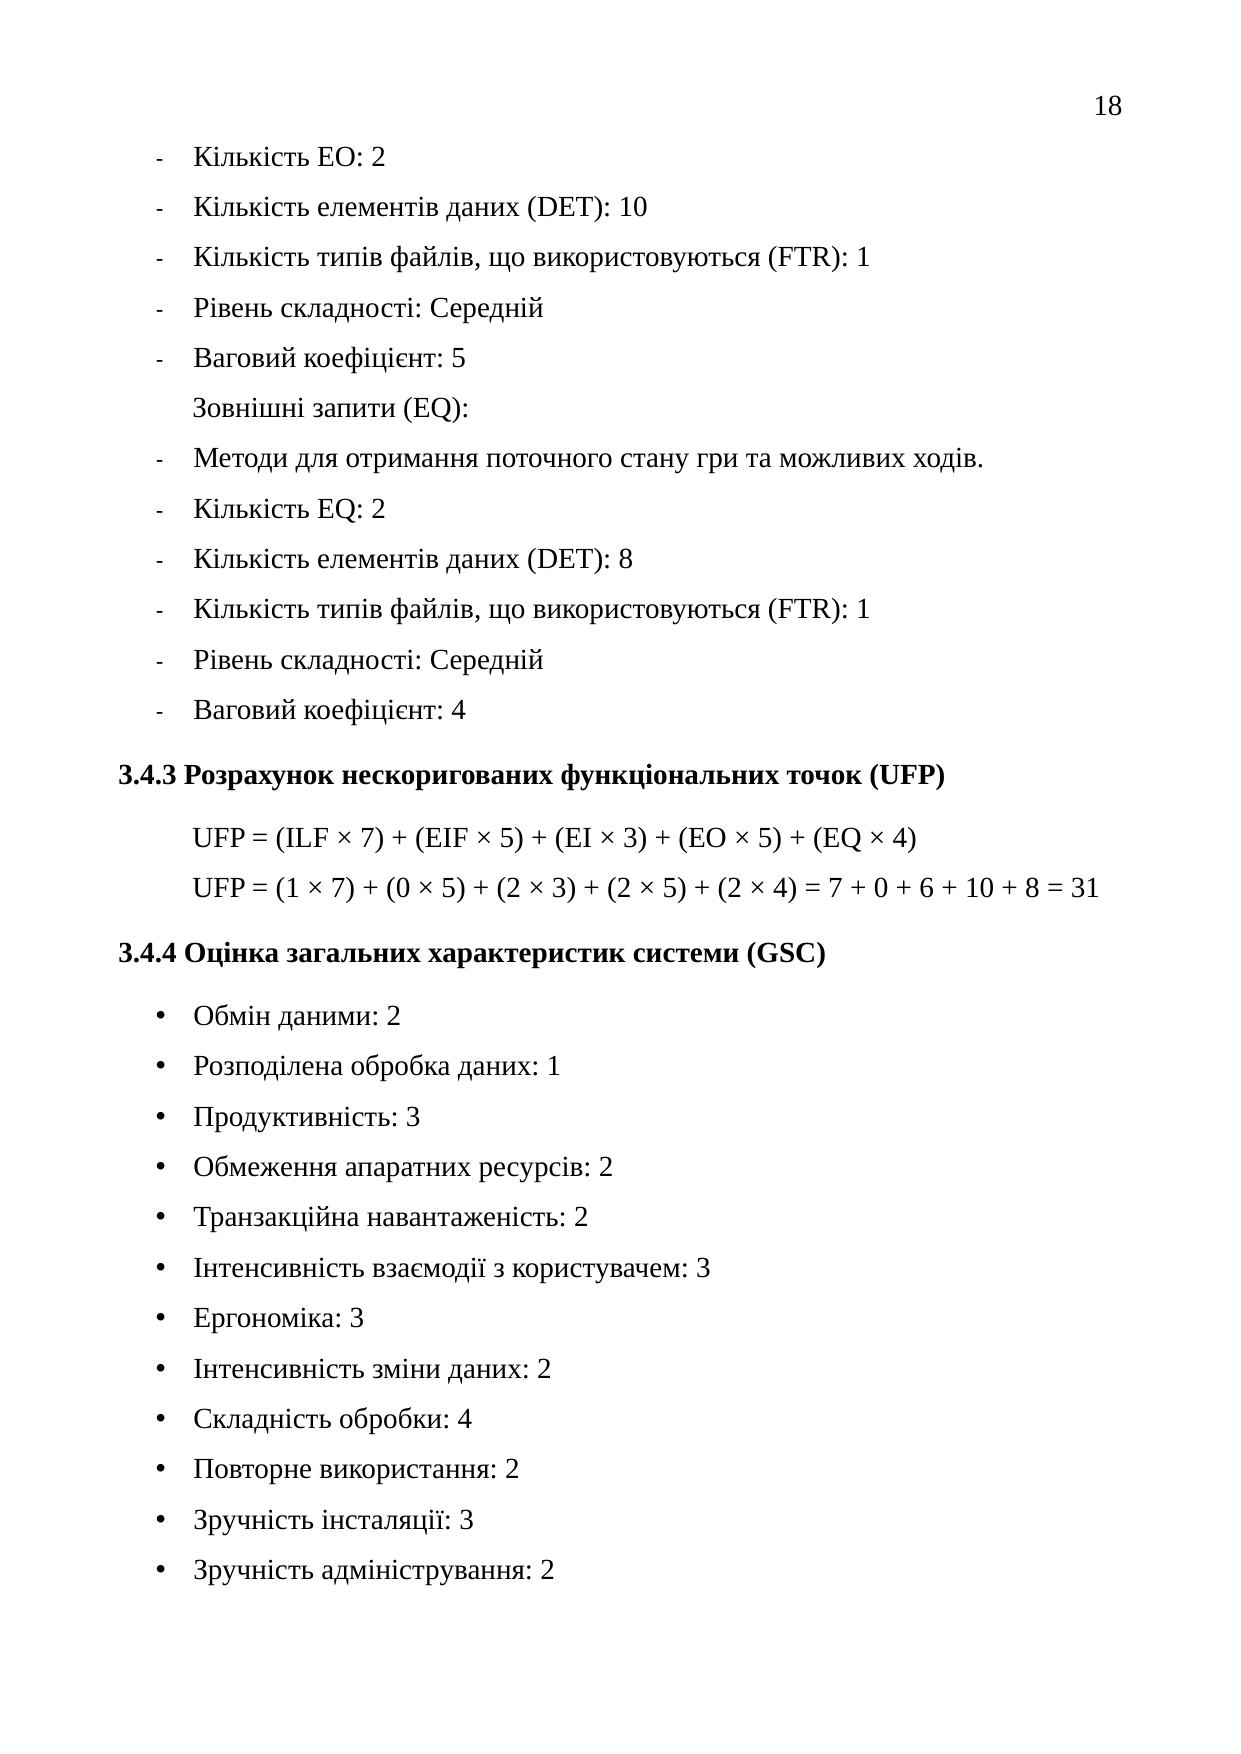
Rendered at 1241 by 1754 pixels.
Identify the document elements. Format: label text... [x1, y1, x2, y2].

text Зовнішні запити (EQ): [118, 390, 1122, 424]
list Кількість елементів даних (DET): 10 [156, 189, 1122, 223]
list Розподілена обробка даних: 1 [156, 1048, 1122, 1082]
subtitle Оцінка загальних характеристик системи (GSC) [118, 935, 1122, 969]
list Зручність інсталяції: 3 [156, 1502, 1122, 1536]
list Ергономіка: 3 [156, 1300, 1122, 1334]
list Кількість EQ: 2 [156, 491, 1122, 524]
list Методи для отримання поточного стану гри та можливих ходів. [156, 441, 1122, 474]
list Інтенсивність взаємодії з користувачем: 3 [156, 1250, 1122, 1284]
list Ваговий коефіцієнт: 5 [156, 340, 1122, 373]
list Складність обробки: 4 [156, 1401, 1122, 1435]
list Кількість EO: 2 [156, 139, 1122, 172]
list Інтенсивність зміни даних: 2 [156, 1351, 1122, 1384]
list Обмін даними: 2 [156, 998, 1122, 1032]
list Продуктивність: 3 [156, 1099, 1122, 1132]
list Обмеження апаратних ресурсів: 2 [156, 1149, 1122, 1183]
subtitle Розрахунок нескоригованих функціональних точок (UFP) [118, 757, 1122, 791]
list Рівень складності: Середній [156, 642, 1122, 675]
list Повторне використання: 2 [156, 1452, 1122, 1485]
list Зручність адміністрування: 2 [156, 1552, 1122, 1586]
list Транзакційна навантаженість: 2 [156, 1199, 1122, 1233]
list Кількість типів файлів, що використовуються (FTR): 1 [156, 239, 1122, 273]
list Кількість елементів даних (DET): 8 [156, 541, 1122, 575]
text UFP = (1 × 7) + (0 × 5) + (2 × 3) + (2 × 5) + (2 × 4) = 7 + 0 + 6 + 10 + 8 = 31 [118, 870, 1122, 904]
list Рівень складності: Середній [156, 290, 1122, 323]
list Ваговий коефіцієнт: 4 [156, 692, 1122, 726]
text UFP = (ILF × 7) + (EIF × 5) + (EI × 3) + (EO × 5) + (EQ × 4) [118, 820, 1122, 853]
list Кількість типів файлів, що використовуються (FTR): 1 [156, 592, 1122, 625]
